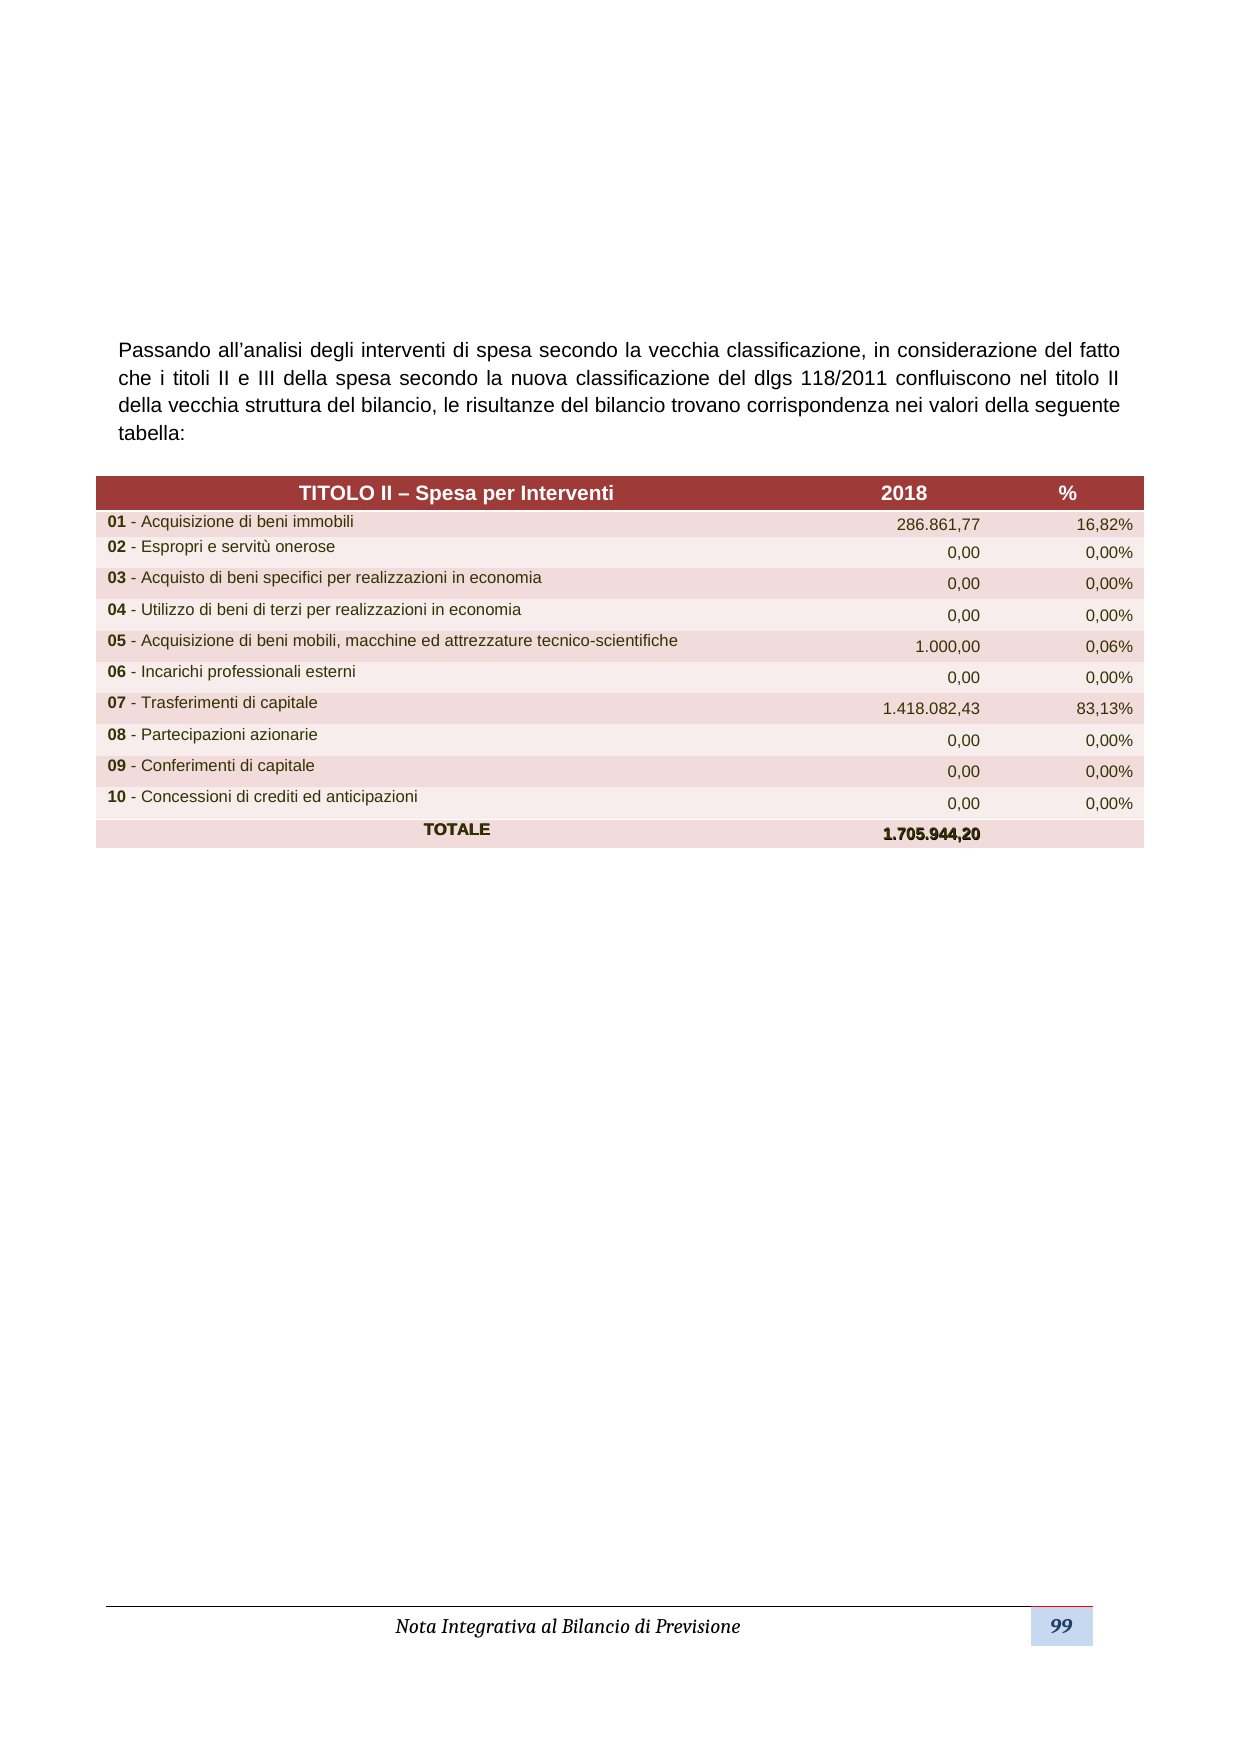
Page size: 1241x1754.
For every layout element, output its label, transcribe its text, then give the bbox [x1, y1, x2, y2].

table_cell 03 - Acquisto di beni specifici per realizzazioni in economia [96, 568, 817, 599]
table_cell [991, 820, 1144, 848]
table_cell 83,13% [991, 693, 1144, 724]
table_cell 1.418.082,43 [817, 693, 991, 724]
table_cell 286.861,77 [817, 512, 991, 537]
table_cell 0,00% [991, 756, 1144, 787]
table_cell TOTALE [96, 820, 817, 848]
table_cell 02 - Espropri e servitù onerose [96, 537, 817, 568]
table_header TITOLO II – Spesa per Interventi [96, 476, 817, 510]
table_cell 01 - Acquisizione di beni immobili [96, 512, 817, 537]
table_cell 0,00% [991, 568, 1144, 599]
table_cell 0,00 [817, 662, 991, 693]
table_cell 16,82% [991, 512, 1144, 537]
table_cell 0,06% [991, 631, 1144, 662]
table_cell 1.000,00 [817, 631, 991, 662]
table_header 2018 [817, 476, 991, 510]
table_cell 07 - Trasferimenti di capitale [96, 693, 817, 724]
table_cell 0,00 [817, 724, 991, 756]
table_cell 10 - Concessioni di crediti ed anticipazioni [96, 787, 817, 819]
table_cell 0,00 [817, 537, 991, 568]
table_cell 0,00% [991, 537, 1144, 568]
table_cell 08 - Partecipazioni azionarie [96, 724, 817, 756]
table_cell 0,00 [817, 756, 991, 787]
table_cell 0,00% [991, 662, 1144, 693]
table_cell 0,00 [817, 568, 991, 599]
table_cell 1.705.944,20 [817, 820, 991, 848]
table_cell 05 - Acquisizione di beni mobili, macchine ed attrezzature tecnico-scientifiche [96, 631, 817, 662]
table_cell 0,00% [991, 599, 1144, 631]
table_cell 0,00 [817, 599, 991, 631]
table_cell 0,00% [991, 724, 1144, 756]
table_cell 04 - Utilizzo di beni di terzi per realizzazioni in economia [96, 599, 817, 631]
table_cell 09 - Conferimenti di capitale [96, 756, 817, 787]
table_cell 0,00 [817, 787, 991, 819]
table_cell 0,00% [991, 787, 1144, 819]
table_header % [991, 476, 1144, 510]
subtitle Passando all’analisi degli interventi di spesa secondo la vecchia classificazione, in considerazione del fatto che i titoli II e III della spesa secondo la nuova classificazione del dlgs 118/2011 confluiscono nel titolo II della vecchia struttura del bilancio, le risultanze del bilancio trovano corrispondenza nei valori della seguente tabella: [118, 338, 1122, 444]
table_cell 06 - Incarichi professionali esterni [96, 662, 817, 693]
